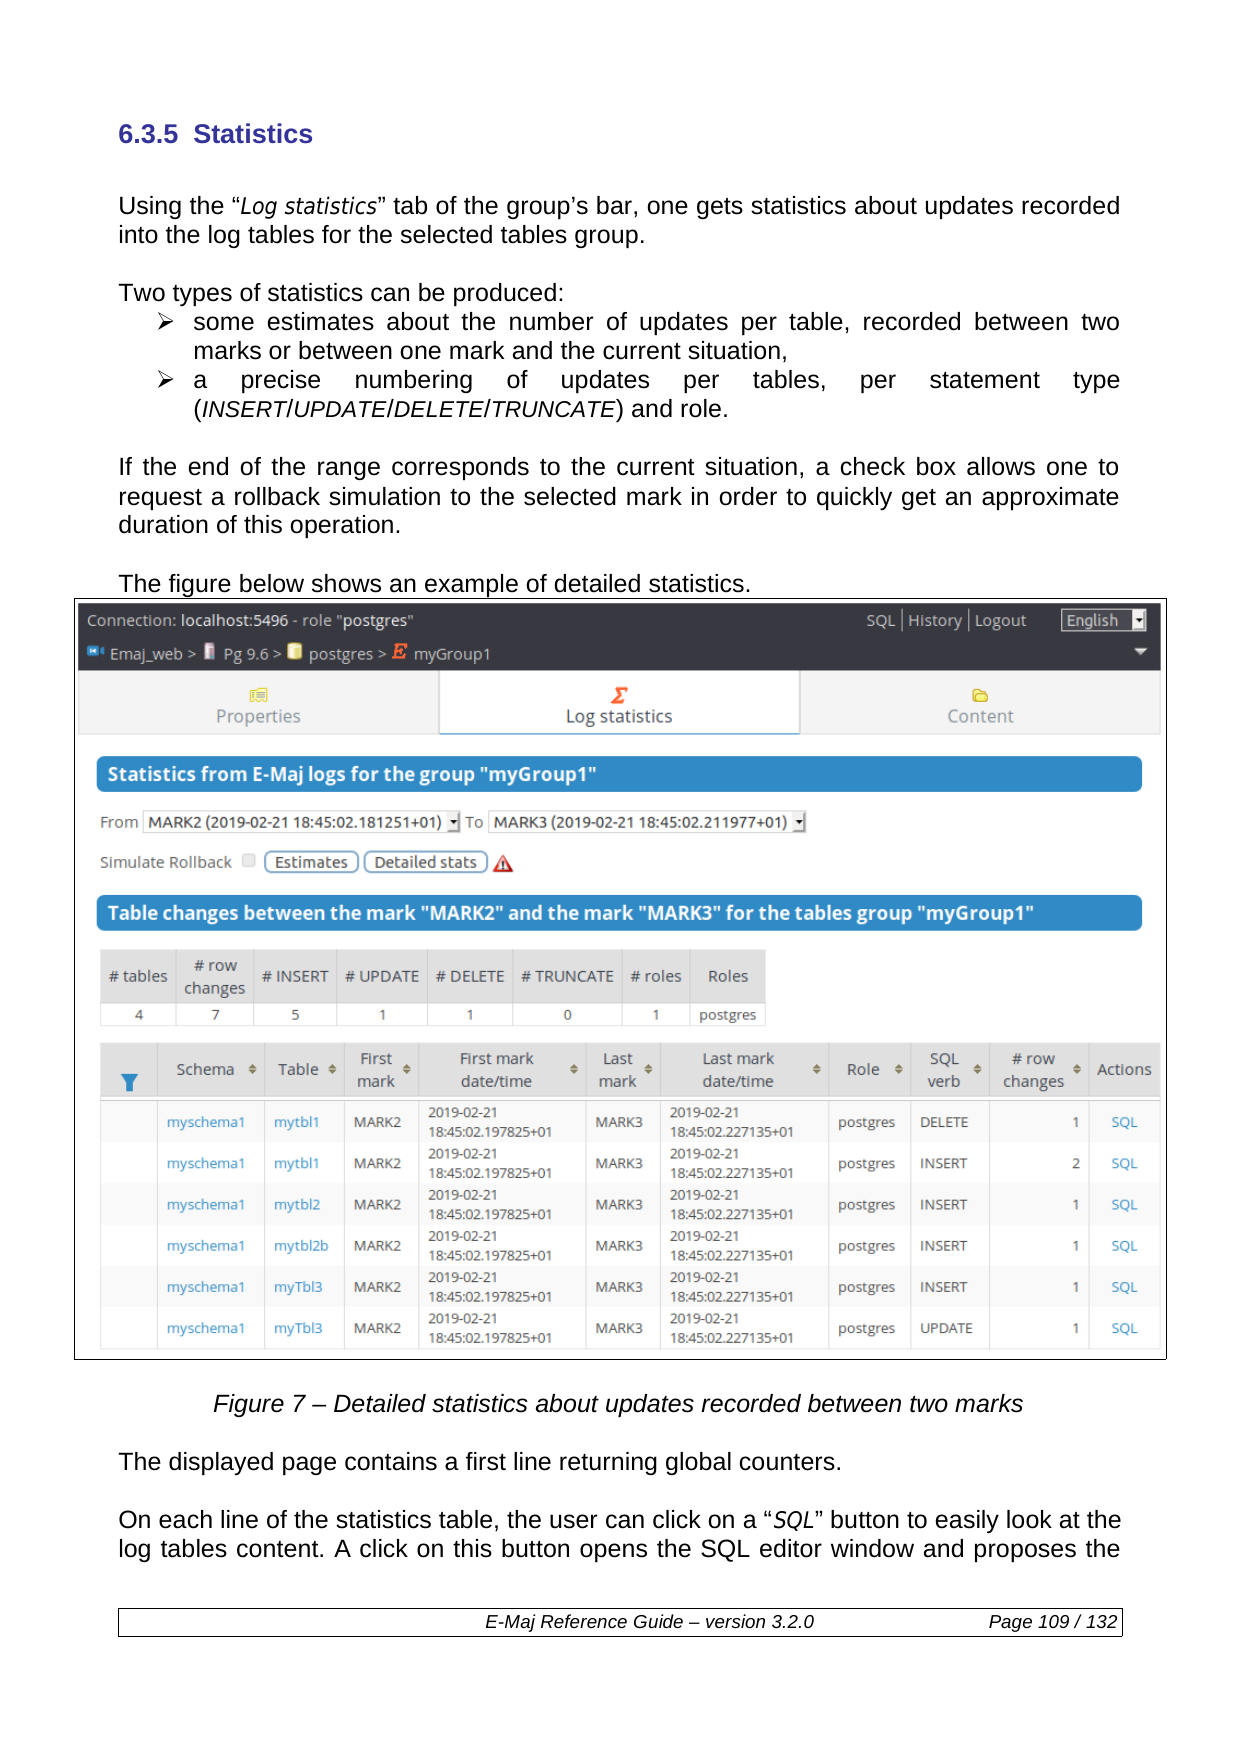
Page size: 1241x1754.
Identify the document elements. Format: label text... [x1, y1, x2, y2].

text Two types of statistics can be produced: [118, 278, 1122, 307]
text On each line of the statistics table, the user can click on a “SQL” button to easily look at the log tables content. A click on this button opens the SQL editor window and proposes the [118, 1505, 1122, 1563]
subtitle Statistics [118, 118, 1122, 149]
text The figure below shows an example of detailed statistics. [118, 568, 1122, 598]
picture [76, 600, 1164, 1357]
list a precise numbering of updates per tables, per statement type (INSERT/UPDATE/DELETE/TRUNCATE) and role. [156, 365, 1122, 423]
text Using the “Log statistics” tab of the group’s bar, one gets statistics about updates recorded into the log tables for the selected tables group. [118, 191, 1122, 249]
text The displayed page contains a first line returning global counters. [118, 1447, 1122, 1476]
list some estimates about the number of updates per table, recorded between two marks or between one mark and the current situation, [156, 307, 1122, 365]
text If the end of the range corresponds to the current situation, a check box allows one to request a rollback simulation to the selected mark in order to quickly get an approximate duration of this operation. [118, 452, 1122, 539]
text Figure 7 – Detailed statistics about updates recorded between two marks [118, 1388, 1122, 1417]
